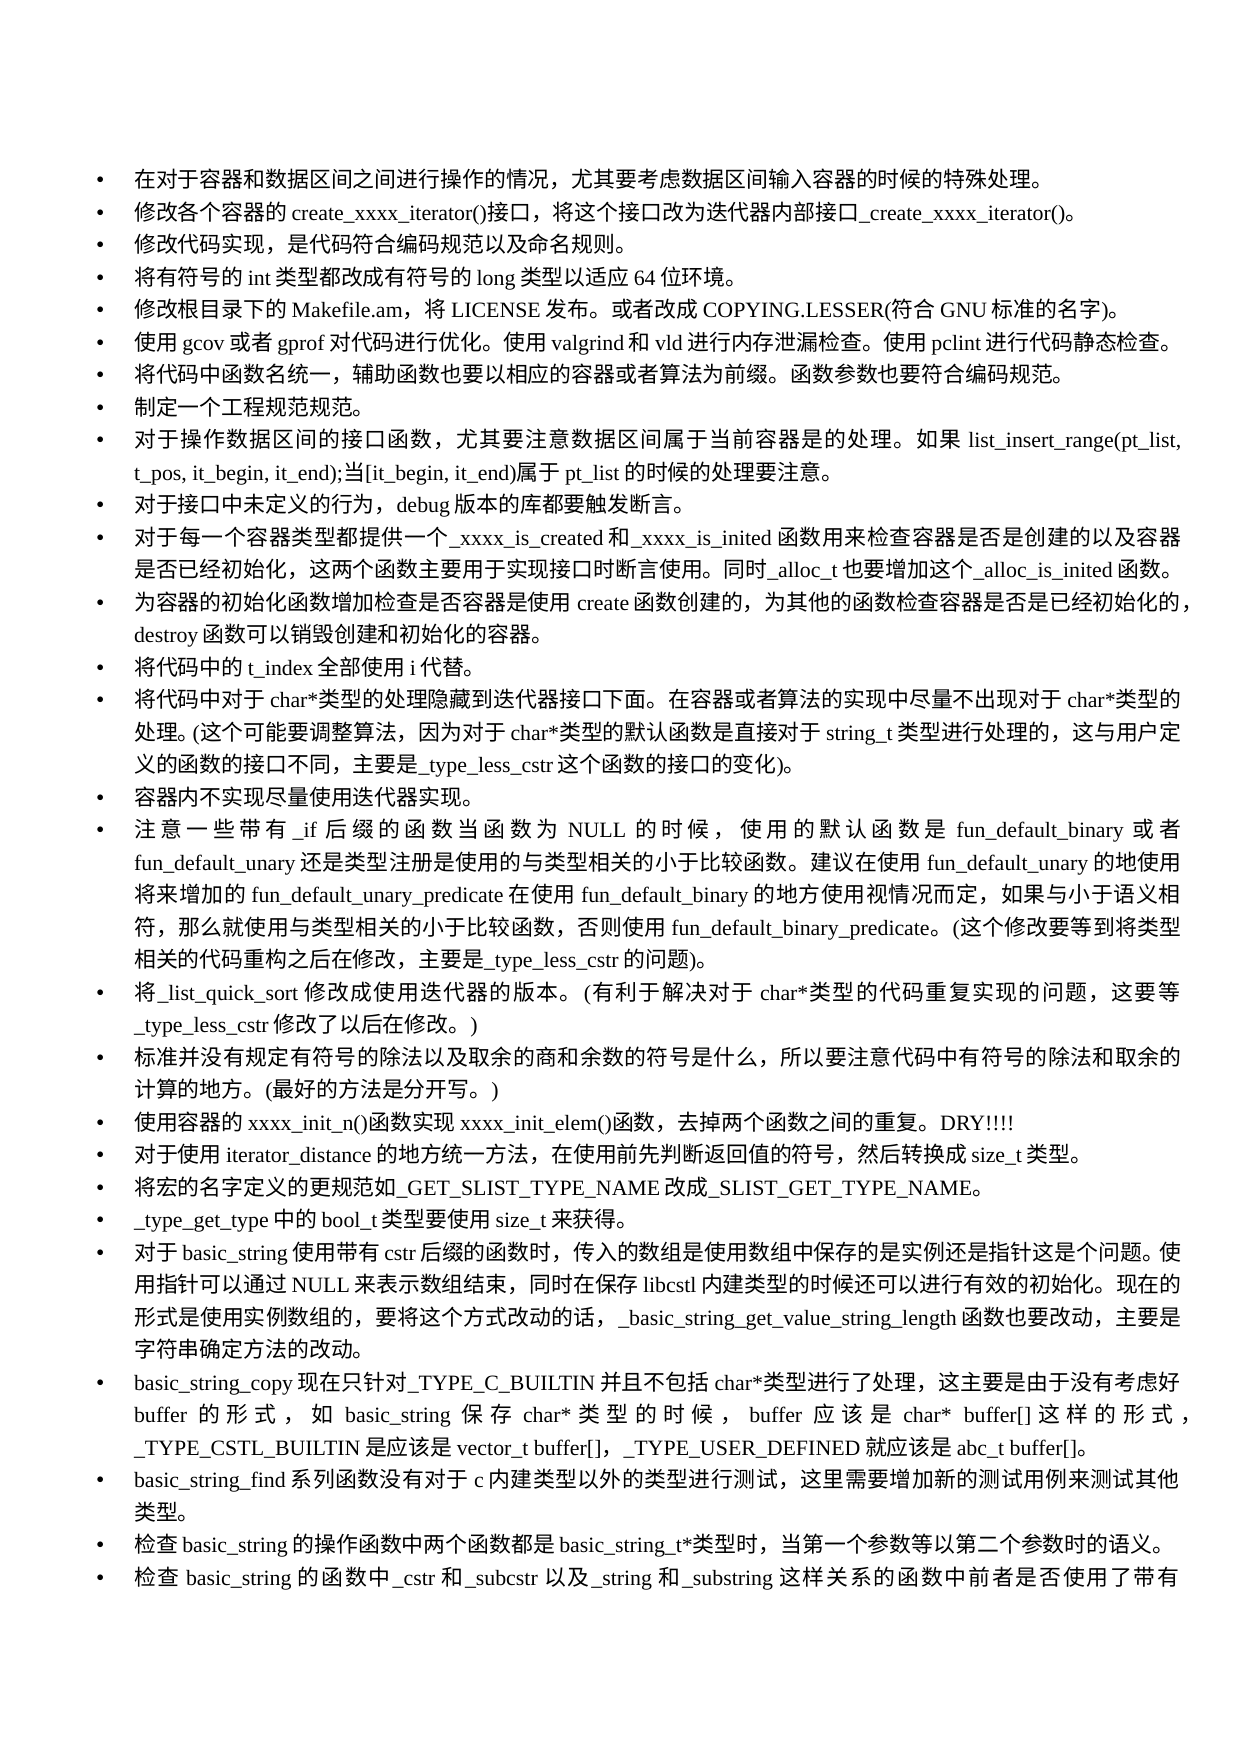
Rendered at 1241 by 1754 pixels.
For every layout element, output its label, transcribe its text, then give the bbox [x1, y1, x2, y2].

list 对于使用iterator_distance的地方统一方法，在使用前先判断返回值的符号，然后转换成size_t类型。 [96, 1137, 1181, 1169]
list 使用gcov或者gprof对代码进行优化。使用valgrind和vld进行内存泄漏检查。使用pclint进行代码静态检查。 [96, 324, 1181, 357]
list 将代码中的t_index全部使用i代替。 [96, 649, 1181, 682]
list basic_string_find系列函数没有对于c内建类型以外的类型进行测试，这里需要增加新的测试用例来测试其他类型。 [96, 1462, 1181, 1527]
list 检查basic_string的函数中_cstr和_subcstr以及_string和_substring这样关系的函数中前者是否使用了带有 [96, 1559, 1181, 1592]
list 对于操作数据区间的接口函数，尤其要注意数据区间属于当前容器是的处理。如果list_insert_range(pt_list, t_pos, it_begin, it_end);当[it_begin, it_end)属于pt_list的时候的处理要注意。 [96, 422, 1181, 487]
list 制定一个工程规范规范。 [96, 389, 1181, 422]
list 将代码中函数名统一，辅助函数也要以相应的容器或者算法为前缀。函数参数也要符合编码规范。 [96, 357, 1181, 389]
list 为容器的初始化函数增加检查是否容器是使用create函数创建的，为其他的函数检查容器是否是已经初始化的，destroy函数可以销毁创建和初始化的容器。 [96, 584, 1181, 649]
list 对于每一个容器类型都提供一个_xxxx_is_created和_xxxx_is_inited函数用来检查容器是否是创建的以及容器是否已经初始化，这两个函数主要用于实现接口时断言使用。同时_alloc_t也要增加这个_alloc_is_inited函数。 [96, 519, 1181, 584]
list 将代码中对于char*类型的处理隐藏到迭代器接口下面。在容器或者算法的实现中尽量不出现对于char*类型的处理。(这个可能要调整算法，因为对于char*类型的默认函数是直接对于string_t类型进行处理的，这与用户定义的函数的接口不同，主要是_type_less_cstr这个函数的接口的变化)。 [96, 682, 1181, 779]
list 将有符号的int类型都改成有符号的long类型以适应64位环境。 [96, 259, 1181, 292]
list 检查basic_string的操作函数中两个函数都是basic_string_t*类型时，当第一个参数等以第二个参数时的语义。 [96, 1527, 1181, 1559]
list 修改代码实现，是代码符合编码规范以及命名规则。 [96, 227, 1181, 259]
list 将宏的名字定义的更规范如_GET_SLIST_TYPE_NAME改成_SLIST_GET_TYPE_NAME。 [96, 1169, 1181, 1202]
list 对于basic_string使用带有cstr后缀的函数时，传入的数组是使用数组中保存的是实例还是指针这是个问题。使用指针可以通过NULL来表示数组结束，同时在保存libcstl内建类型的时候还可以进行有效的初始化。现在的形式是使用实例数组的，要将这个方式改动的话，_basic_string_get_value_string_length函数也要改动，主要是字符串确定方法的改动。 [96, 1234, 1181, 1364]
list 修改各个容器的create_xxxx_iterator()接口，将这个接口改为迭代器内部接口_create_xxxx_iterator()。 [96, 194, 1181, 227]
list 修改根目录下的Makefile.am，将LICENSE发布。或者改成COPYING.LESSER(符合GNU标准的名字)。 [96, 292, 1181, 324]
list 标准并没有规定有符号的除法以及取余的商和余数的符号是什么，所以要注意代码中有符号的除法和取余的计算的地方。(最好的方法是分开写。) [96, 1039, 1181, 1104]
list basic_string_copy现在只针对_TYPE_C_BUILTIN并且不包括char*类型进行了处理，这主要是由于没有考虑好buffer的形式，如basic_string保存char*类型的时候，buffer应该是char* buffer[]这样的形式，_TYPE_CSTL_BUILTIN是应该是vector_t buffer[]，_TYPE_USER_DEFINED就应该是abc_t buffer[]。 [96, 1364, 1181, 1462]
list _type_get_type中的bool_t类型要使用size_t来获得。 [96, 1202, 1181, 1234]
list 在对于容器和数据区间之间进行操作的情况，尤其要考虑数据区间输入容器的时候的特殊处理。 [96, 162, 1181, 194]
list 将_list_quick_sort修改成使用迭代器的版本。(有利于解决对于char*类型的代码重复实现的问题，这要等_type_less_cstr修改了以后在修改。) [96, 974, 1181, 1039]
list 容器内不实现尽量使用迭代器实现。 [96, 779, 1181, 812]
list 注意一些带有_if后缀的函数当函数为NULL的时候，使用的默认函数是fun_default_binary或者fun_default_unary还是类型注册是使用的与类型相关的小于比较函数。建议在使用fun_default_unary的地使用将来增加的fun_default_unary_predicate在使用fun_default_binary的地方使用视情况而定，如果与小于语义相符，那么就使用与类型相关的小于比较函数，否则使用fun_default_binary_predicate。(这个修改要等到将类型相关的代码重构之后在修改，主要是_type_less_cstr的问题)。 [96, 812, 1181, 974]
list 对于接口中未定义的行为，debug版本的库都要触发断言。 [96, 487, 1181, 519]
list 使用容器的xxxx_init_n()函数实现xxxx_init_elem()函数，去掉两个函数之间的重复。DRY!!!! [96, 1104, 1181, 1137]
